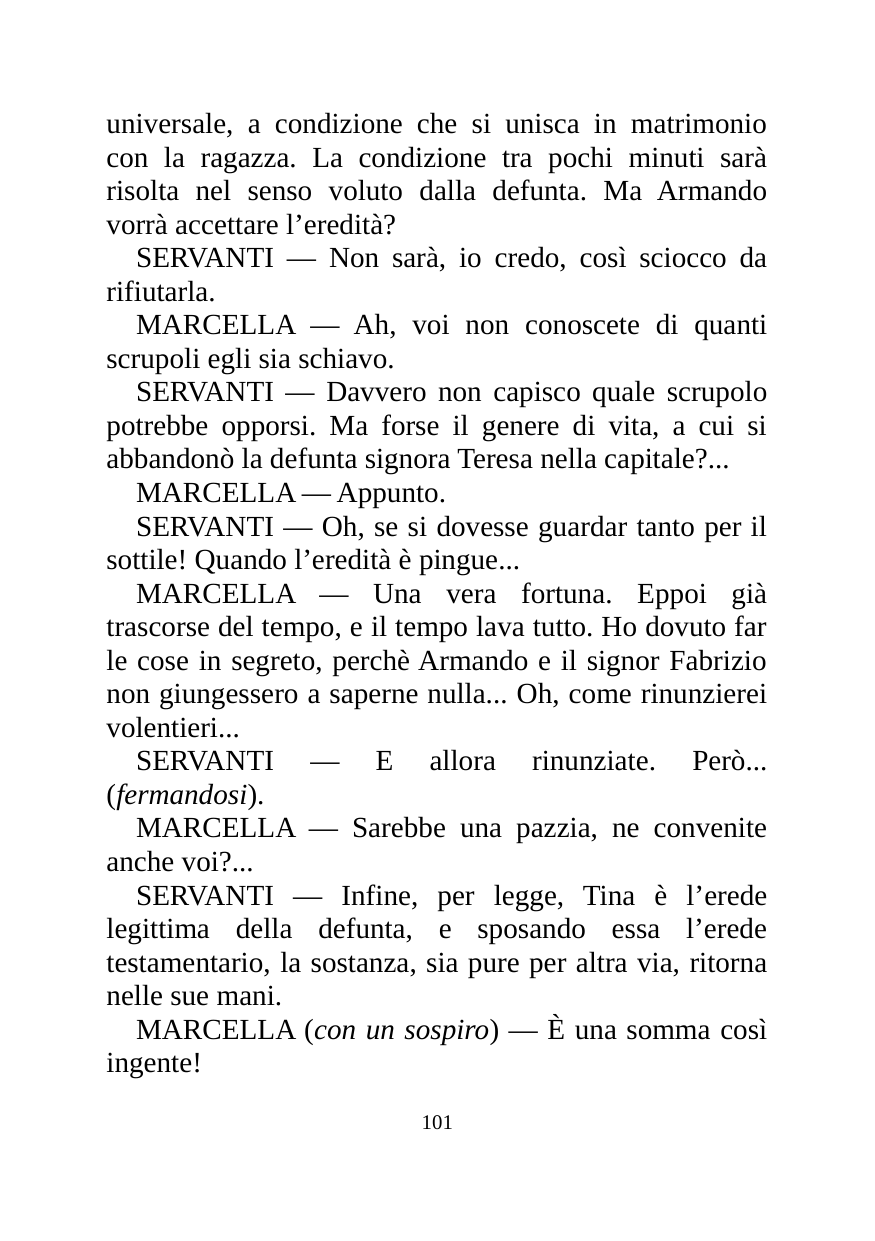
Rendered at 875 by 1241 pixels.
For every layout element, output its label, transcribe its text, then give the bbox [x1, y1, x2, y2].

text MARCELLA — Ah, voi non conoscete di quanti scrupoli egli sia schiavo. [106, 307, 768, 374]
text SERVANTI — Oh, se si dovesse guardar tanto per il sottile! Quando l’eredità è pingue... [106, 509, 768, 576]
text SERVANTI — E allora rinunziate. Però... (fermandosi). [106, 743, 768, 811]
text SERVANTI — Davvero non capisco quale scrupolo potrebbe opporsi. Ma forse il genere di vita, a cui si abbandonò la defunta signora Teresa nella capitale?... [106, 374, 768, 475]
text universale, a condizione che si unisca in matrimonio con la ragazza. La condizione tra pochi minuti sarà risolta nel senso voluto dalla defunta. Ma Armando vorrà accettare l’eredità? [106, 106, 768, 240]
text MARCELLA — Appunto. [106, 475, 768, 509]
text SERVANTI — Infine, per legge, Tina è l’erede legittima della defunta, e sposando essa l’erede testamentario, la sostanza, sia pure per altra via, ritorna nelle sue mani. [106, 878, 768, 1012]
text MARCELLA — Sarebbe una pazzia, ne convenite anche voi?... [106, 811, 768, 878]
text SERVANTI — Non sarà, io credo, così sciocco da rifiutarla. [106, 240, 768, 307]
text MARCELLA — Una vera fortuna. Eppoi già trascorse del tempo, e il tempo lava tutto. Ho dovuto far le cose in segreto, perchè Armando e il signor Fabrizio non giungessero a saperne nulla... Oh, come rinunzierei volentieri... [106, 576, 768, 743]
text MARCELLA (con un sospiro) — È una somma così ingente! [106, 1012, 768, 1079]
